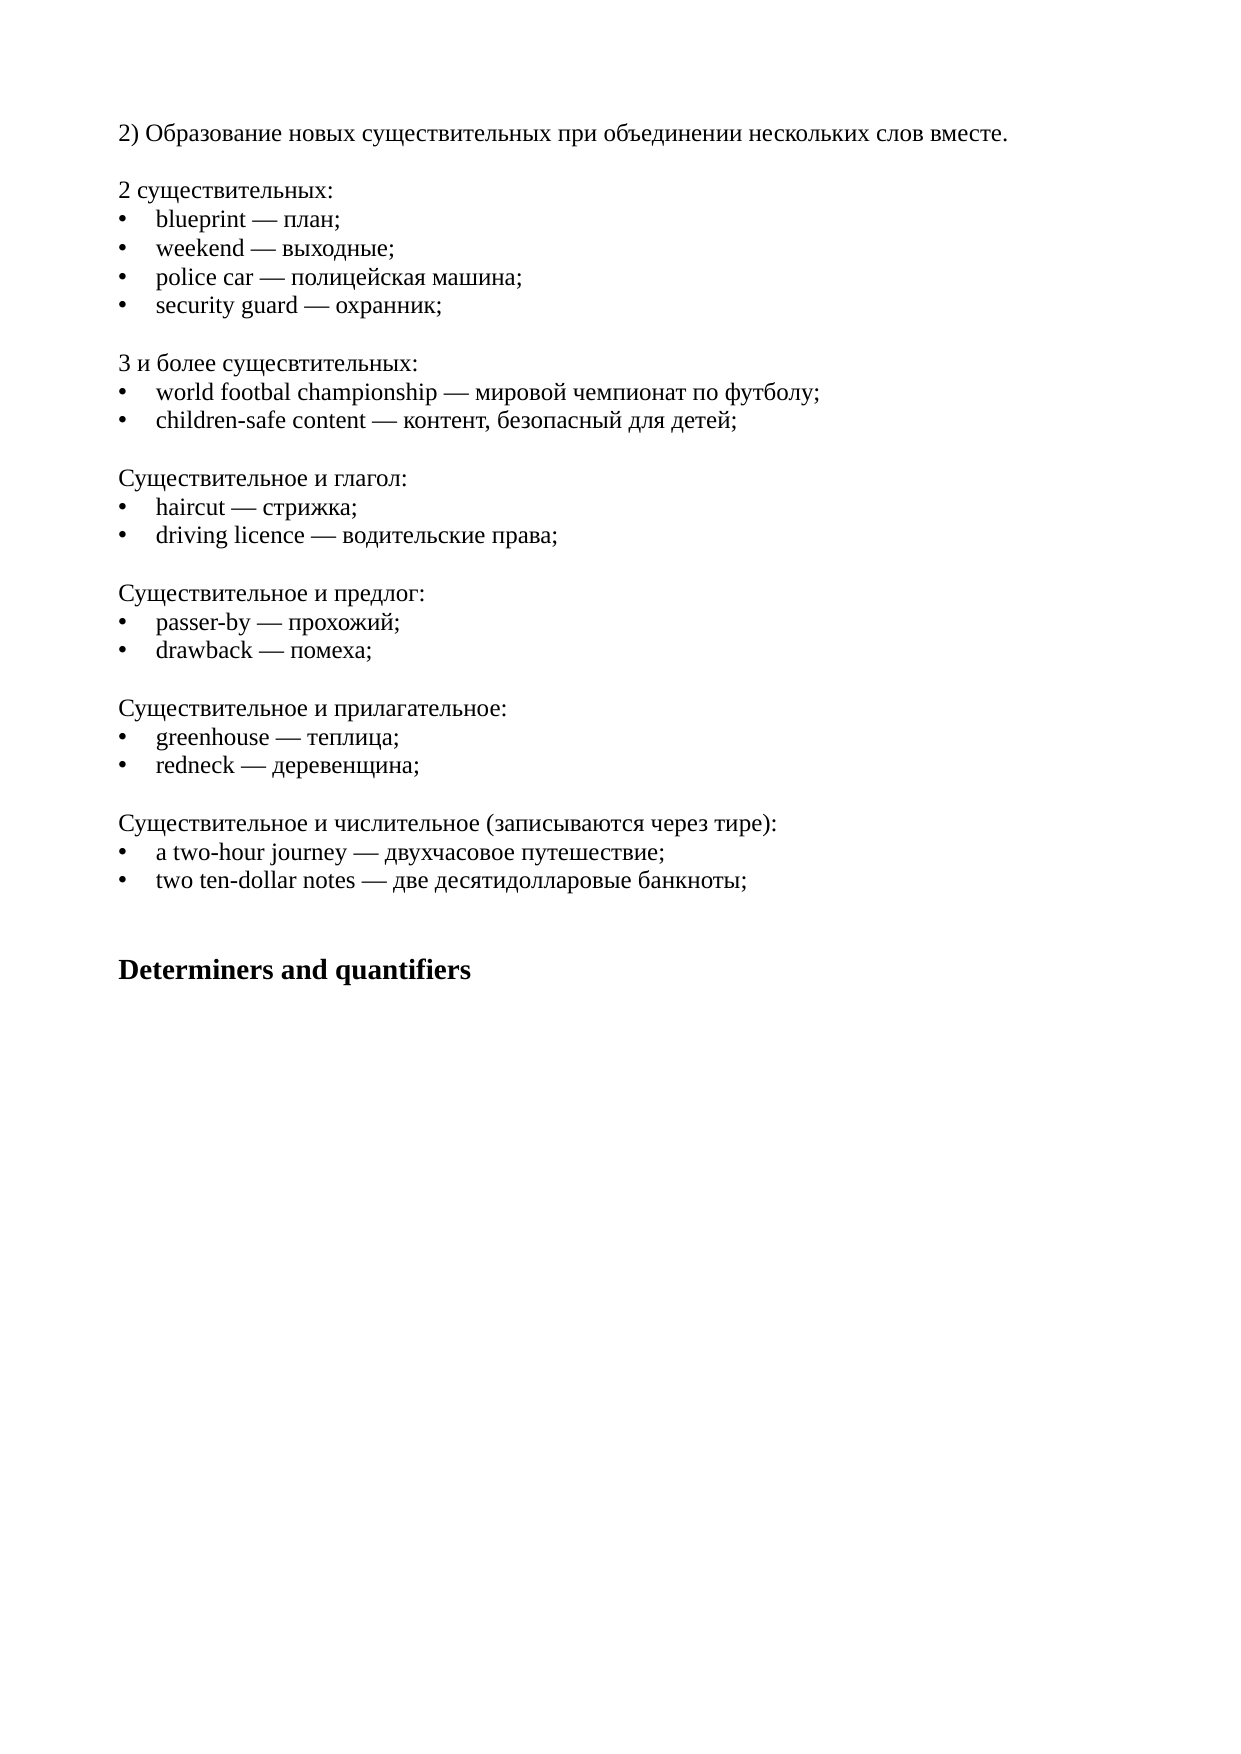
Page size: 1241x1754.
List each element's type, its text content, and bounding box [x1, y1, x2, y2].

list two ten-dollar notes — две десятидолларовые банкноты; [118, 866, 1122, 894]
list haircut — стрижка; [118, 492, 1122, 521]
list passer-by — прохожий; [118, 607, 1122, 636]
list a two-hour journey — двухчасовое путешествие; [118, 837, 1122, 866]
list redneck — деревенщина; [118, 751, 1122, 779]
text Существительное и прилагательное: [118, 693, 1122, 722]
list world footbal championship — мировой чемпионат по футболу; [118, 377, 1122, 406]
text 3 и более сущесвтительных: [118, 348, 1122, 377]
text Существительное и числительное (записываются через тире): [118, 808, 1122, 837]
list drawback — помеха; [118, 636, 1122, 664]
list security guard — охранник; [118, 291, 1122, 319]
text Существительное и предлог: [118, 578, 1122, 607]
list blueprint — план; [118, 204, 1122, 233]
list weekend — выходные; [118, 233, 1122, 262]
text 2 существительных: [118, 176, 1122, 204]
list greenhouse — теплица; [118, 722, 1122, 751]
text 2) Образование новых существительных при объединении нескольких слов вместе. [118, 118, 1122, 147]
list driving licence — водительские права; [118, 521, 1122, 549]
list children-safe content — контент, безопасный для детей; [118, 406, 1122, 434]
list police car — полицейская машина; [118, 262, 1122, 291]
text Determiners and quantifiers [118, 952, 1122, 985]
text Существительное и глагол: [118, 463, 1122, 492]
